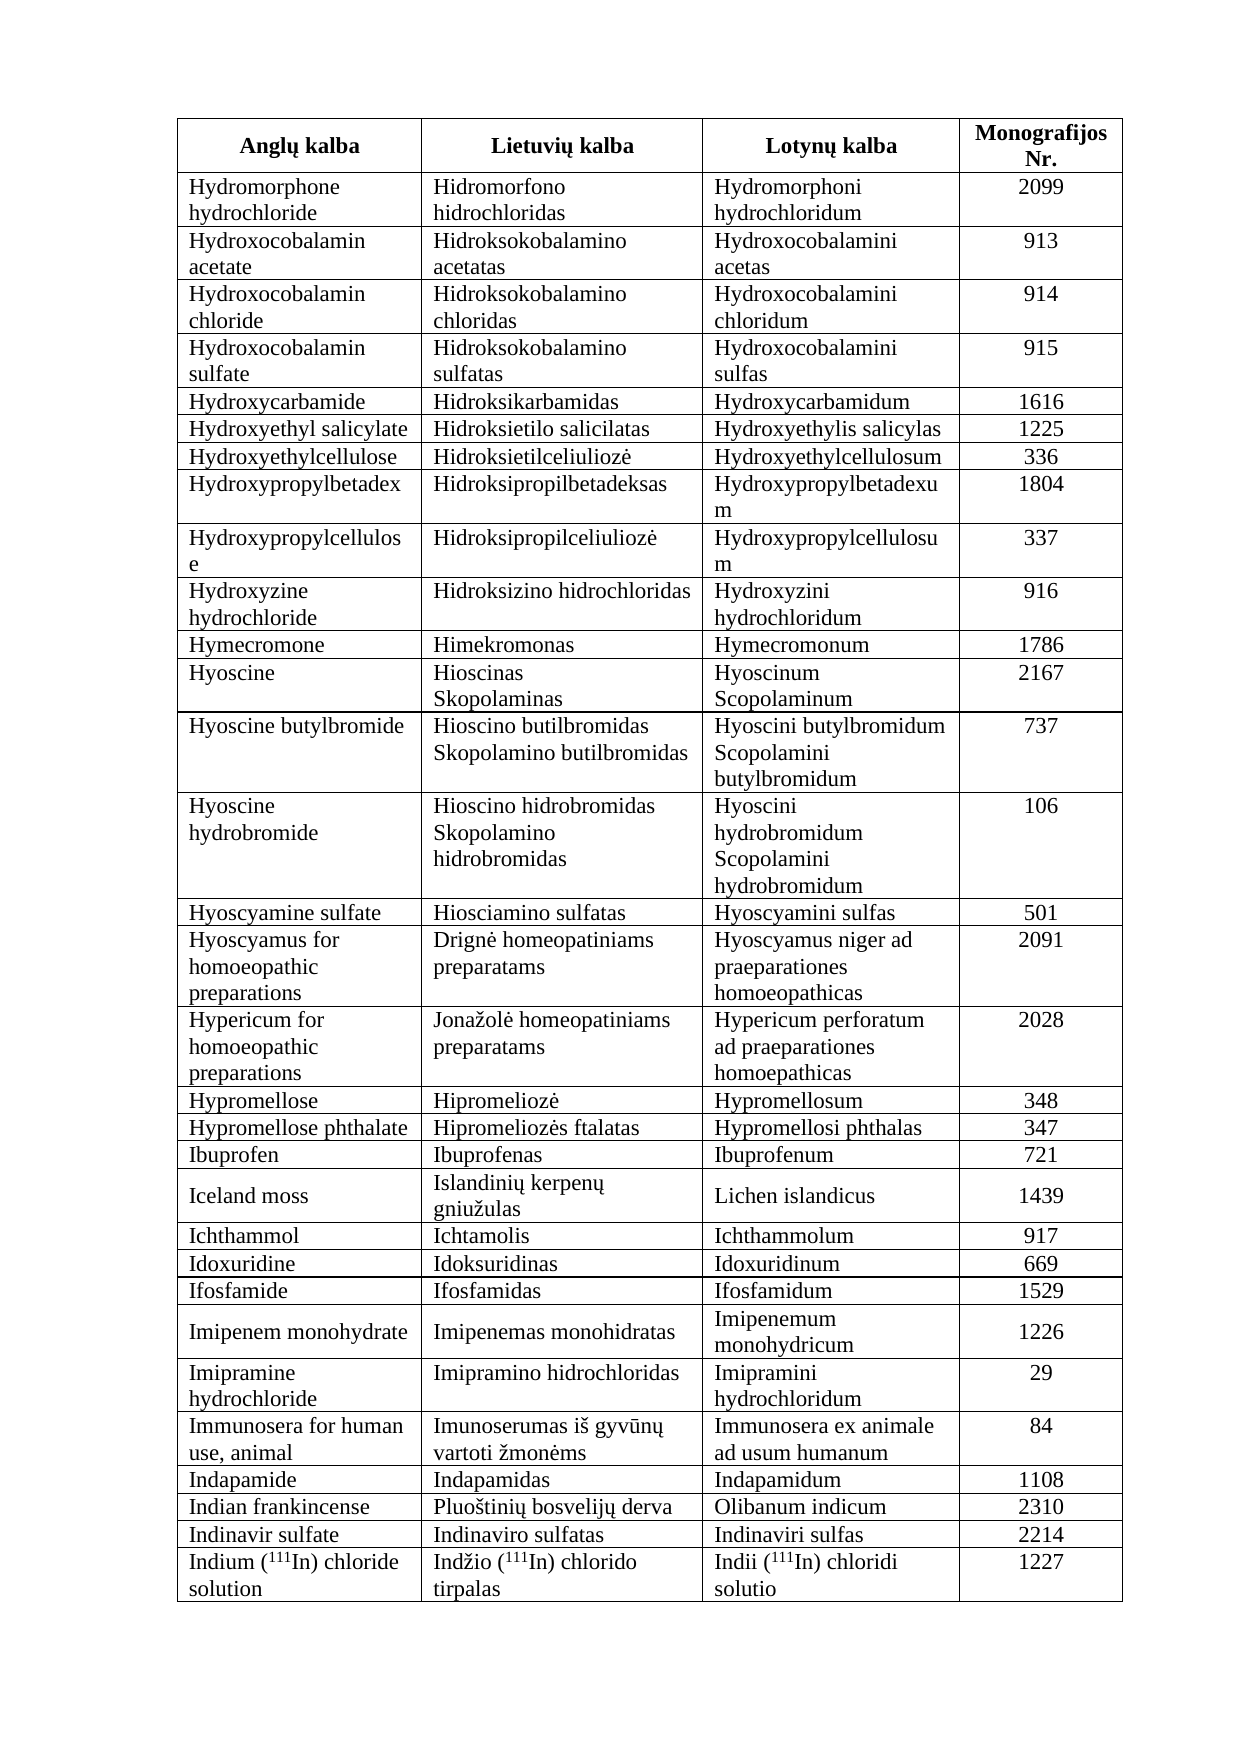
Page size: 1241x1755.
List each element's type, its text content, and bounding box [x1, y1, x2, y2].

table_cell Hyoscini hydrobromidum Scopolamini hydrobromidum [703, 793, 959, 898]
table_cell Hydroxyzini hydrochloridum [703, 578, 959, 630]
table_cell 915 [960, 334, 1122, 387]
table_cell Hydroxocobalamin acetate [178, 227, 421, 279]
table_cell Indium (111In) chloride solution [178, 1548, 421, 1601]
table_cell Hipromeliozės ftalatas [422, 1114, 702, 1140]
table_cell Hidroksietilo salicilatas [422, 415, 702, 442]
table_cell Imunoserumas iš gyvūnų vartoti žmonėms [422, 1412, 702, 1465]
table_cell Islandinių kerpenų gniužulas [422, 1169, 702, 1222]
table_cell Hyoscyamine sulfate [178, 899, 421, 925]
table_cell Ibuprofenas [422, 1141, 702, 1168]
table_header Anglų kalba [178, 119, 421, 172]
table_cell Hypromellosum [703, 1087, 959, 1113]
table_cell Ifosfamidas [422, 1278, 702, 1304]
table_cell Hidroksokobalamino chloridas [422, 280, 702, 333]
table_cell Ifosfamide [178, 1278, 421, 1304]
table_cell Hioscinas Skopolaminas [422, 659, 702, 711]
table_cell 106 [960, 793, 1122, 898]
table_cell Hidroksipropilceliuliozė [422, 524, 702, 577]
table_cell Hypromellosi phthalas [703, 1114, 959, 1140]
table_cell Idoxuridinum [703, 1250, 959, 1276]
table_cell Hydroxypropylbetadex [178, 470, 421, 523]
table_cell Hydroxocobalamini chloridum [703, 280, 959, 333]
table_cell Hyoscinum Scopolaminum [703, 659, 959, 711]
table_cell Hidroksipropilbetadeksas [422, 470, 702, 523]
table_cell Indapamide [178, 1466, 421, 1492]
table_cell Indinaviro sulfatas [422, 1521, 702, 1547]
table_cell Hioscino butilbromidas Skopolamino butilbromidas [422, 713, 702, 792]
table_cell 501 [960, 899, 1122, 925]
table_cell Hymecromonum [703, 631, 959, 658]
table_cell Indžio (111In) chlorido tirpalas [422, 1548, 702, 1601]
table_cell 2028 [960, 1007, 1122, 1086]
table_cell 914 [960, 280, 1122, 333]
table_cell 337 [960, 524, 1122, 577]
table_cell Indian frankincense [178, 1494, 421, 1520]
table_cell 1225 [960, 415, 1122, 442]
table_cell 916 [960, 578, 1122, 630]
table_cell Ibuprofenum [703, 1141, 959, 1168]
table_cell Hydroxypropylbetadexum [703, 470, 959, 523]
table_cell Hydroxyzine hydrochloride [178, 578, 421, 630]
table_cell Hydroxyethylcellulose [178, 443, 421, 469]
table_header Monografijos Nr. [960, 119, 1122, 172]
table_cell Lichen islandicus [703, 1169, 959, 1222]
table_cell Hyoscine butylbromide [178, 713, 421, 792]
table_cell Hyoscini butylbromidum Scopolamini butylbromidum [703, 713, 959, 792]
table_cell 721 [960, 1141, 1122, 1168]
table_cell 913 [960, 227, 1122, 279]
table_cell Imipenemum monohydricum [703, 1305, 959, 1357]
table_cell 336 [960, 443, 1122, 469]
table_cell Hyoscyamus niger ad praeparationes homoeopathicas [703, 926, 959, 1006]
table_cell Hidroksokobalamino acetatas [422, 227, 702, 279]
table_cell Hipromeliozė [422, 1087, 702, 1113]
table_cell Indinaviri sulfas [703, 1521, 959, 1547]
table_cell Hydroxocobalamin chloride [178, 280, 421, 333]
table_header Lietuvių kalba [422, 119, 702, 172]
table_cell 1439 [960, 1169, 1122, 1222]
table_cell Ichthammol [178, 1223, 421, 1249]
table_cell Hydroxycarbamide [178, 388, 421, 414]
table_cell Hydroxocobalamini acetas [703, 227, 959, 279]
table_cell Indinavir sulfate [178, 1521, 421, 1547]
table_cell Hydroxyethylcellulosum [703, 443, 959, 469]
table_cell 2091 [960, 926, 1122, 1006]
table_cell 348 [960, 1087, 1122, 1113]
table_cell Hioscino hidrobromidas Skopolamino hidrobromidas [422, 793, 702, 898]
table_cell Hypromellose [178, 1087, 421, 1113]
table_cell 1226 [960, 1305, 1122, 1357]
table_cell Jonažolė homeopatiniams preparatams [422, 1007, 702, 1086]
table_cell Imipenemas monohidratas [422, 1305, 702, 1357]
table_cell 1804 [960, 470, 1122, 523]
table_cell 2167 [960, 659, 1122, 711]
table_cell Hydroxypropylcellulosum [703, 524, 959, 577]
table_cell 84 [960, 1412, 1122, 1465]
table_cell Drignė homeopatiniams preparatams [422, 926, 702, 1006]
table_cell Hypromellose phthalate [178, 1114, 421, 1140]
table_cell Iceland moss [178, 1169, 421, 1222]
table_cell Hydroxyethyl salicylate [178, 415, 421, 442]
table_cell Imipramini hydrochloridum [703, 1359, 959, 1411]
table_cell Hydroxycarbamidum [703, 388, 959, 414]
table_cell 29 [960, 1359, 1122, 1411]
table_cell 917 [960, 1223, 1122, 1249]
table_cell Imipenem monohydrate [178, 1305, 421, 1357]
table_cell Hiosciamino sulfatas [422, 899, 702, 925]
table_cell Hypericum perforatum ad praeparationes homoepathicas [703, 1007, 959, 1086]
table_cell 669 [960, 1250, 1122, 1276]
table_cell 737 [960, 713, 1122, 792]
table_cell Pluoštinių bosvelijų derva [422, 1494, 702, 1520]
table_cell Ibuprofen [178, 1141, 421, 1168]
table_cell 1108 [960, 1466, 1122, 1492]
table_cell Hyoscine hydrobromide [178, 793, 421, 898]
table_cell Ichtamolis [422, 1223, 702, 1249]
table_cell Indapamidum [703, 1466, 959, 1492]
table_cell Idoxuridine [178, 1250, 421, 1276]
table_cell 2214 [960, 1521, 1122, 1547]
table_cell Hydroxocobalamini sulfas [703, 334, 959, 387]
table_cell Hydroxyethylis salicylas [703, 415, 959, 442]
table_cell Hidroksietilceliuliozė [422, 443, 702, 469]
table_cell Hydroxypropylcellulose [178, 524, 421, 577]
table_header Lotynų kalba [703, 119, 959, 172]
table_cell Ichthammolum [703, 1223, 959, 1249]
table_cell Hyoscyamini sulfas [703, 899, 959, 925]
table_cell Ifosfamidum [703, 1278, 959, 1304]
table_cell Hidroksizino hidrochloridas [422, 578, 702, 630]
table_cell Hyoscyamus for homoeopathic preparations [178, 926, 421, 1006]
table_cell Hidromorfono hidrochloridas [422, 173, 702, 226]
table_cell Immunosera for human use, animal [178, 1412, 421, 1465]
table_cell Imipramine hydrochloride [178, 1359, 421, 1411]
table_cell Olibanum indicum [703, 1494, 959, 1520]
table_cell Himekromonas [422, 631, 702, 658]
table_cell Indii (111In) chloridi solutio [703, 1548, 959, 1601]
table_cell 1227 [960, 1548, 1122, 1601]
table_cell 1786 [960, 631, 1122, 658]
table_cell Hypericum for homoeopathic preparations [178, 1007, 421, 1086]
table_cell Hymecromone [178, 631, 421, 658]
table_cell Idoksuridinas [422, 1250, 702, 1276]
table_cell Hydroxocobalamin sulfate [178, 334, 421, 387]
table_cell 2099 [960, 173, 1122, 226]
table_cell 347 [960, 1114, 1122, 1140]
table_cell Imipramino hidrochloridas [422, 1359, 702, 1411]
table_cell 2310 [960, 1494, 1122, 1520]
table_cell Hydromorphoni hydrochloridum [703, 173, 959, 226]
table_cell Hidroksokobalamino sulfatas [422, 334, 702, 387]
table_cell Hidroksikarbamidas [422, 388, 702, 414]
table_cell 1529 [960, 1278, 1122, 1304]
table_cell Hyoscine [178, 659, 421, 711]
table_cell Hydromorphone hydrochloride [178, 173, 421, 226]
table_cell 1616 [960, 388, 1122, 414]
table_cell Immunosera ex animale ad usum humanum [703, 1412, 959, 1465]
table_cell Indapamidas [422, 1466, 702, 1492]
